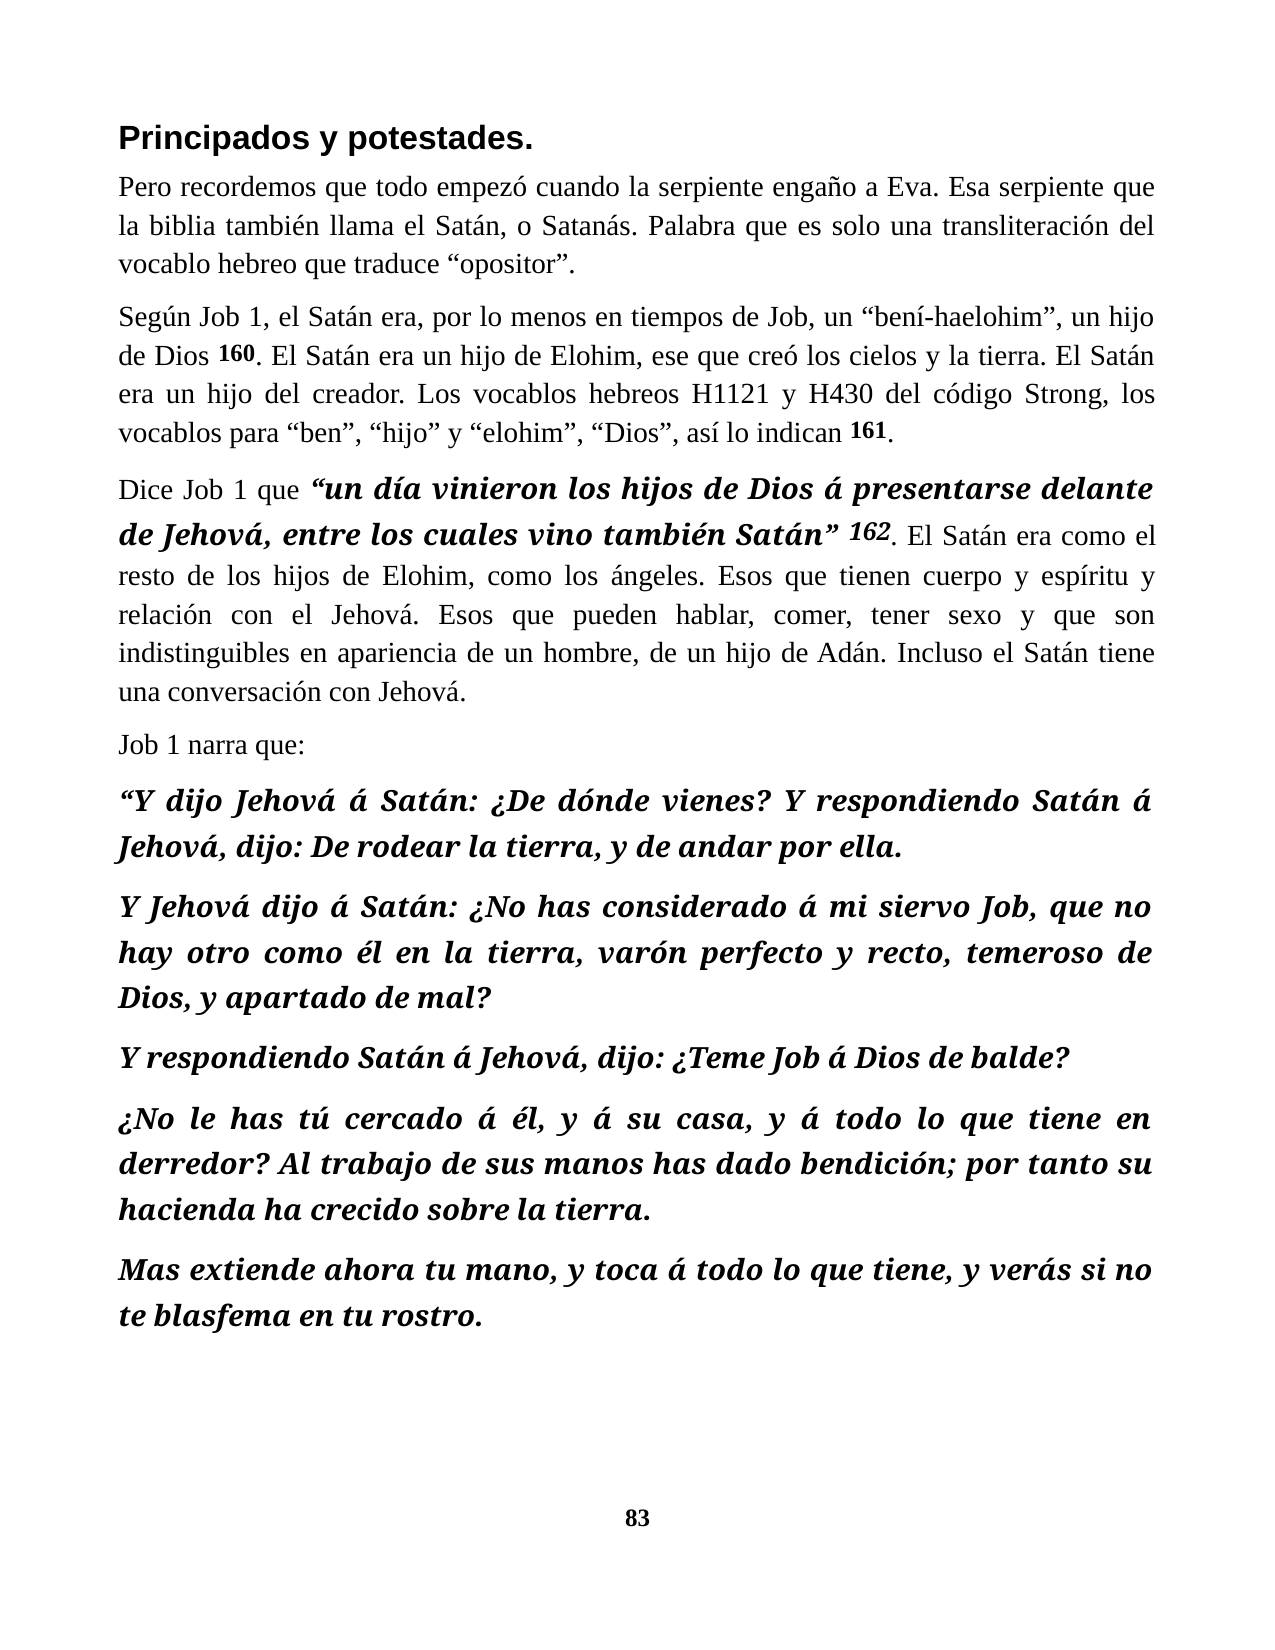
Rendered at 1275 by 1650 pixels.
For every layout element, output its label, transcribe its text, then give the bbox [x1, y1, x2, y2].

text Job 1 narra que: [118, 727, 1157, 761]
text Mas extiende ahora tu mano, y toca á todo lo que tiene, y verás si no te blasfema en tu rostro. [118, 1249, 1157, 1335]
text Pero recordemos que todo empezó cuando la serpiente engaño a Eva. Esa serpiente que la biblia también llama el Satán, o Satanás. Palabra que es solo una transliteración del vocablo hebreo que traduce “opositor”. [118, 169, 1157, 280]
text “Y dijo Jehová á Satán: ¿De dónde vienes? Y respondiendo Satán á Jehová, dijo: De rodear la tierra, y de andar por ella. [118, 780, 1157, 866]
text ¿No le has tú cercado á él, y á su casa, y á todo lo que tiene en derredor? Al trabajo de sus manos has dado bendición; por tanto su hacienda ha crecido sobre la tierra. [118, 1098, 1157, 1229]
text Según Job 1, el Satán era, por lo menos en tiempos de Job, un “bení-haelohim”, un hijo de Dios . El Satán era un hijo de Elohim, ese que creó los cielos y la tierra. El Satán era un hijo del creador. Los vocablos hebreos H1121 y H430 del código Strong, los vocablos para “ben”, “hijo” y “elohim”, “Dios”, así lo indican . [118, 299, 1157, 449]
text Dice Job 1 que “un día vinieron los hijos de Dios á presentarse delante de Jehová, entre los cuales vino también Satán” . El Satán era como el resto de los hijos de Elohim, como los ángeles. Esos que tienen cuerpo y espíritu y relación con el Jehová. Esos que pueden hablar, comer, tener sexo y que son indistinguibles en apariencia de un hombre, de un hijo de Adán. Incluso el Satán tiene una conversación con Jehová. [118, 468, 1157, 708]
text Y respondiendo Satán á Jehová, dijo: ¿Teme Job á Dios de balde? [118, 1038, 1157, 1077]
subtitle Principados y potestades. [118, 118, 1157, 157]
text Y Jehová dijo á Satán: ¿No has considerado á mi siervo Job, que no hay otro como él en la tierra, varón perfecto y recto, temeroso de Dios, y apartado de mal? [118, 886, 1157, 1017]
